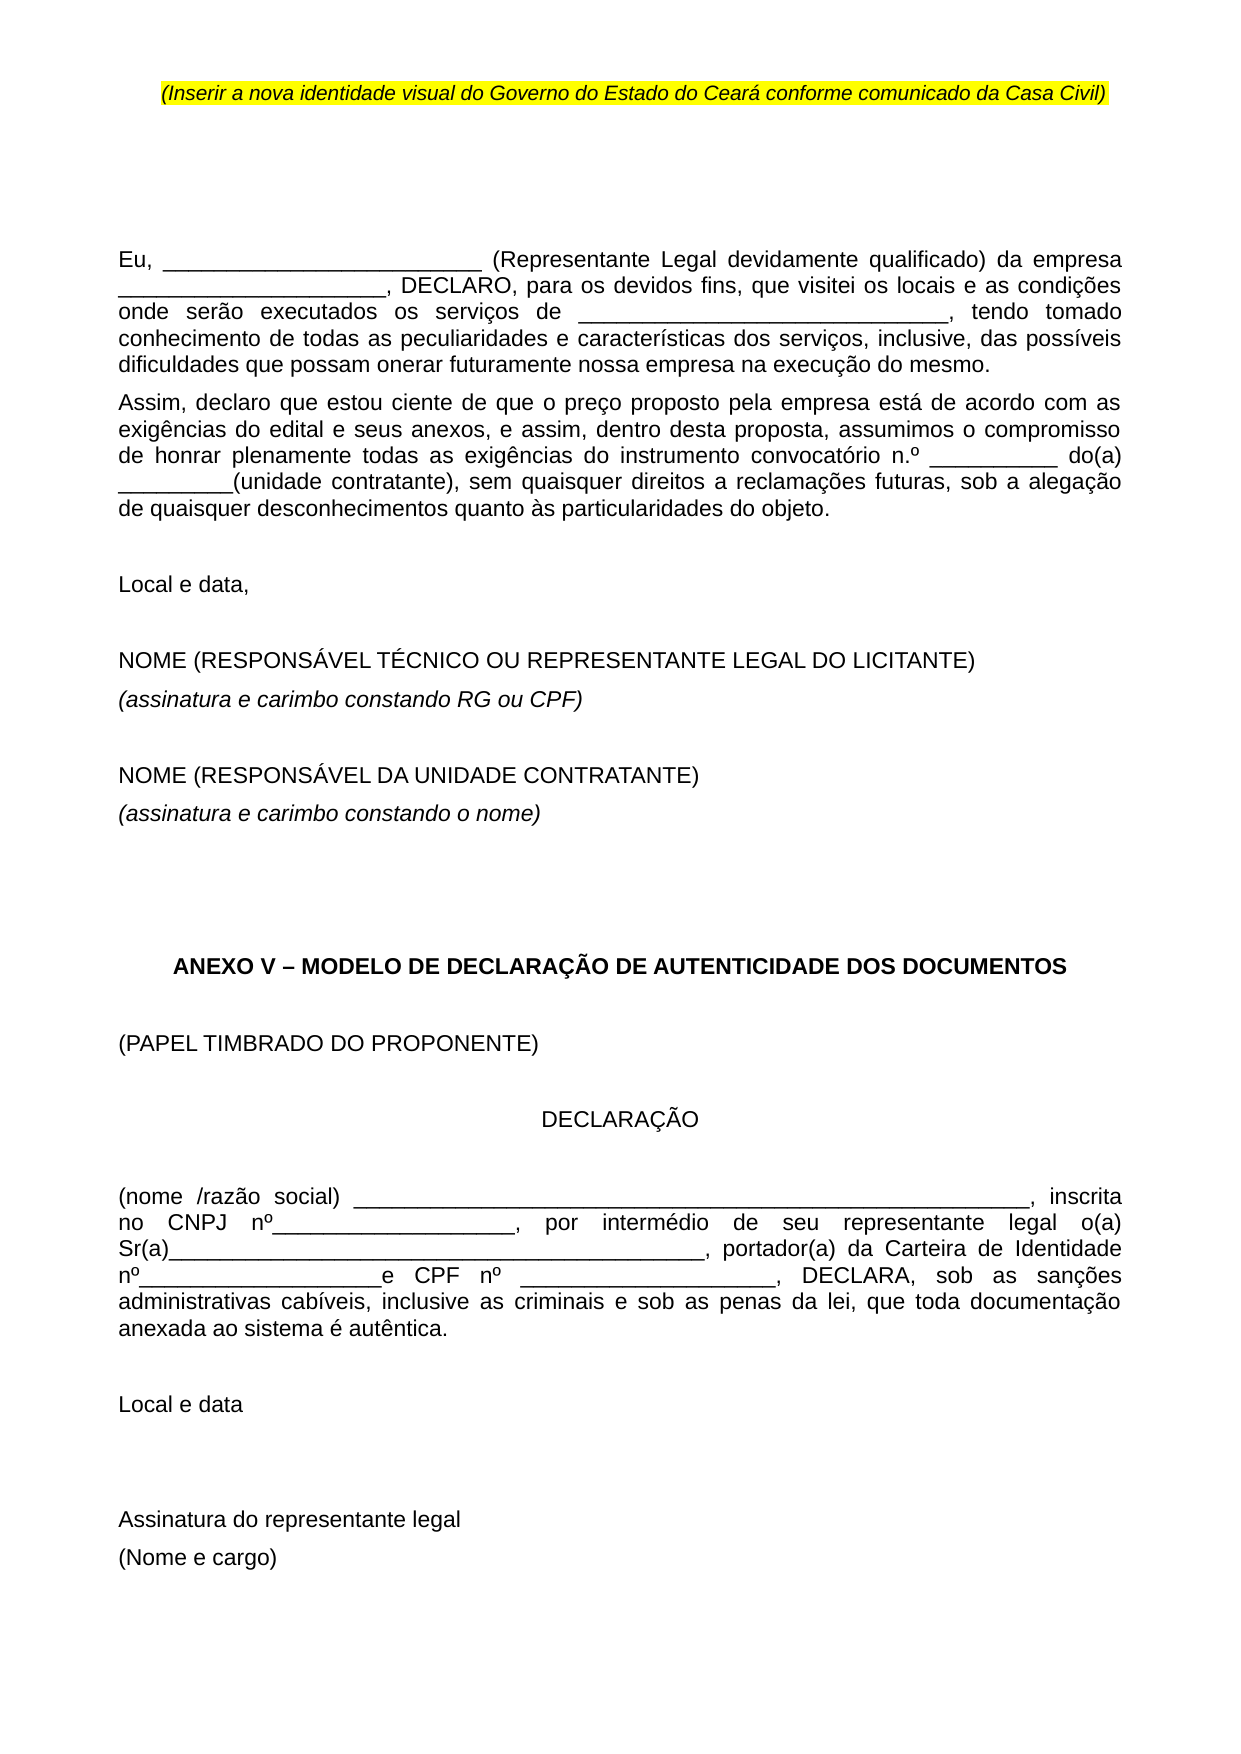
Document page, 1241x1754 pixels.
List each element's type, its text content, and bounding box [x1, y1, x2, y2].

text NOME (RESPONSÁVEL TÉCNICO OU REPRESENTANTE LEGAL DO LICITANTE) [118, 647, 1122, 674]
text ANEXO V – MODELO DE DECLARAÇÃO DE AUTENTICIDADE DOS DOCUMENTOS [118, 953, 1122, 980]
text (assinatura e carimbo constando RG ou CPF) [118, 686, 1122, 712]
text Assinatura do representante legal [118, 1506, 1122, 1532]
text (nome /razão social) _____________________________________________________, inscrita no CNPJ nº___________________, por intermédio de seu representante legal o(a) Sr(a)__________________________________________, portador(a) da Carteira de Identidade nº___________________e CPF nº ____________________, DECLARA, sob as sanções administrativas cabíveis, inclusive as criminais e sob as penas da lei, que toda documentação anexada ao sistema é autêntica. [118, 1183, 1122, 1341]
text Assim, declaro que estou ciente de que o preço proposto pela empresa está de acordo com as exigências do edital e seus anexos, e assim, dentro desta proposta, assumimos o compromisso de honrar plenamente todas as exigências do instrumento convocatório n.º __________ do(a) _________(unidade contratante), sem quaisquer direitos a reclamações futuras, sob a alegação de quaisquer desconhecimentos quanto às particularidades do objeto. [118, 389, 1122, 521]
text DECLARAÇÃO [118, 1106, 1122, 1133]
text Local e data [118, 1391, 1122, 1417]
text NOME (RESPONSÁVEL DA UNIDADE CONTRATANTE) [118, 762, 1122, 788]
text Eu, _________________________ (Representante Legal devidamente qualificado) da empresa _____________________, DECLARO, para os devidos fins, que visitei os locais e as condições onde serão executados os serviços de _____________________________, tendo tomado conhecimento de todas as peculiaridades e características dos serviços, inclusive, das possíveis dificuldades que possam onerar futuramente nossa empresa na execução do mesmo. [118, 246, 1122, 377]
text (PAPEL TIMBRADO DO PROPONENTE) [118, 1030, 1122, 1056]
text (Nome e cargo) [118, 1544, 1122, 1570]
text Local e data, [118, 571, 1122, 597]
text (assinatura e carimbo constando o nome) [118, 800, 1122, 827]
